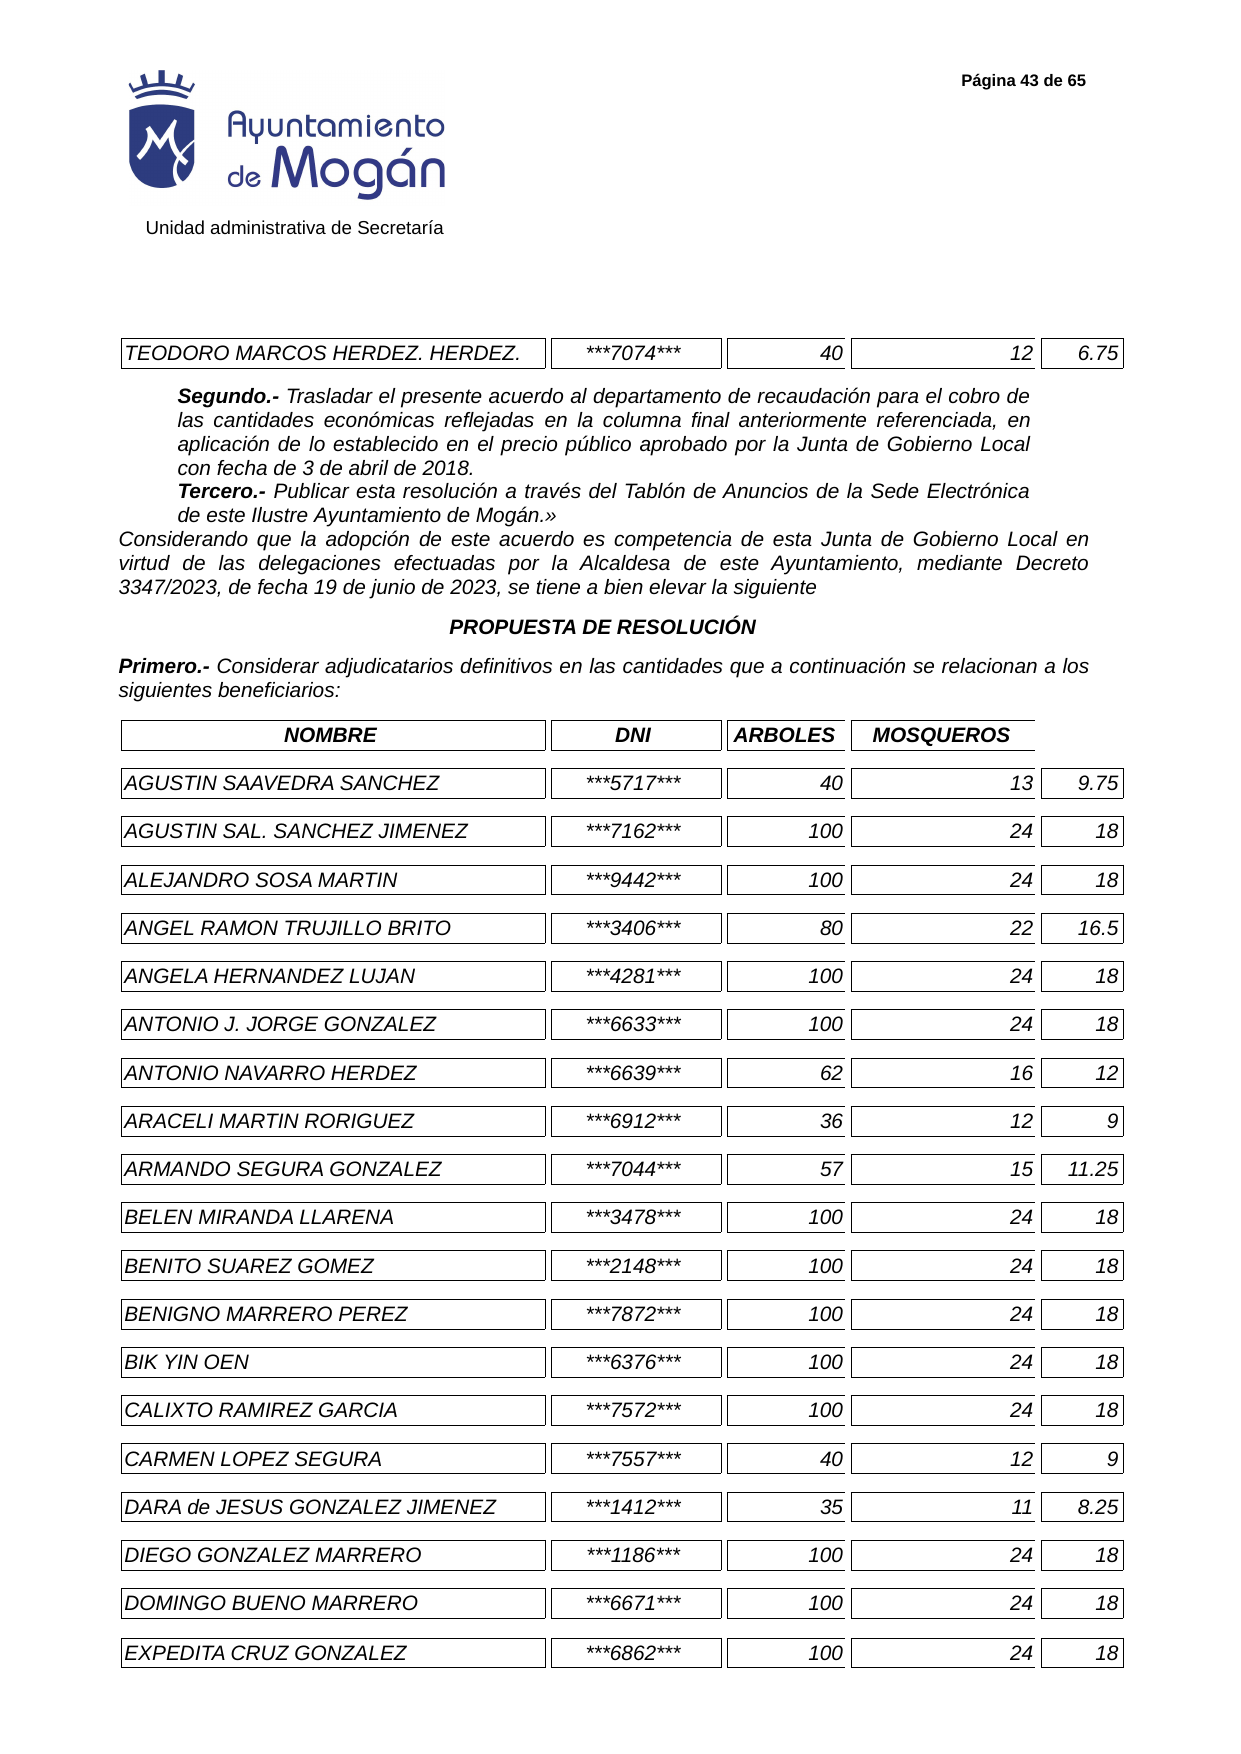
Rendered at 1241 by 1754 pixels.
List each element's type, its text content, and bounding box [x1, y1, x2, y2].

table_cell 18 [1038, 1006, 1126, 1054]
table_cell 100 [724, 862, 848, 910]
table_cell 100 [724, 1344, 848, 1392]
table_cell 40 [724, 765, 848, 813]
table_cell 80 [724, 910, 848, 958]
table_cell 18 [1038, 1199, 1126, 1247]
table_cell ANTONIO J. JORGE GONZALEZ [118, 1006, 548, 1054]
table_cell 100 [724, 1392, 848, 1440]
text Segundo.- Trasladar el presente acuerdo al departamento de recaudación para el cobro de las cantidades económicas reflejadas en la columna final anteriormente referenciada, en aplicación de lo establecido en el precio público aprobado por la Junta de Gobierno Local con fecha de 3 de abril de 2018. [177, 383, 1033, 479]
table_cell 24 [848, 1296, 1038, 1344]
table_cell ***7162*** [548, 814, 724, 862]
table_cell ***7872*** [548, 1296, 724, 1344]
table_cell 24 [848, 1585, 1038, 1633]
table_cell ***9442*** [548, 862, 724, 910]
table_cell ***1186*** [548, 1537, 724, 1585]
table_cell 13 [848, 765, 1038, 813]
text Tercero.- Publicar esta resolución a través del Tablón de Anuncios de la Sede Electrónica de este Ilustre Ayuntamiento de Mogán.» [177, 479, 1033, 527]
table_cell 16,5 [1038, 910, 1126, 958]
table_cell ***7572*** [548, 1392, 724, 1440]
table_cell 100 [724, 1006, 848, 1054]
table_cell CALIXTO RAMIREZ GARCIA [118, 1392, 548, 1440]
table_cell ***1412*** [548, 1489, 724, 1537]
table_cell 100 [724, 1199, 848, 1247]
table_cell 24 [848, 1199, 1038, 1247]
table_cell AGUSTIN SAAVEDRA SANCHEZ [118, 765, 548, 813]
table_cell 18 [1038, 1248, 1126, 1296]
table_cell ANGELA HERNANDEZ LUJAN [118, 958, 548, 1006]
table_cell 16 [848, 1055, 1038, 1103]
table_cell 18 [1038, 958, 1126, 1006]
table_cell ***7044*** [548, 1151, 724, 1199]
table_cell 18 [1038, 814, 1126, 862]
table_cell 9 [1038, 1103, 1126, 1151]
table_cell ***7074*** [548, 335, 724, 383]
table_cell DIEGO GONZALEZ MARRERO [118, 1537, 548, 1585]
table_cell 18 [1038, 1585, 1126, 1633]
text PROPUESTA DE RESOLUCIÓN [118, 614, 1092, 638]
table_cell CARMEN LOPEZ SEGURA [118, 1440, 548, 1489]
table_cell 100 [724, 814, 848, 862]
table_cell 15 [848, 1151, 1038, 1199]
table_cell 24 [848, 1248, 1038, 1296]
table_header MOSQUEROS [848, 717, 1038, 765]
table_cell ANGEL RAMON TRUJILLO BRITO [118, 910, 548, 958]
table_cell 9,75 [1038, 765, 1126, 813]
table_cell ***6633*** [548, 1006, 724, 1054]
table_header ARBOLES [724, 717, 848, 765]
table_cell EXPEDITA CRUZ GONZALEZ [118, 1633, 548, 1670]
table_cell ***5717*** [548, 765, 724, 813]
table_cell TEODORO MARCOS HERDEZ. HERDEZ. [118, 335, 548, 383]
table_cell 36 [724, 1103, 848, 1151]
table_cell 12 [848, 1103, 1038, 1151]
picture [128, 70, 445, 206]
table_cell 62 [724, 1055, 848, 1103]
table_cell 18 [1038, 1296, 1126, 1344]
table_cell BELEN MIRANDA LLARENA [118, 1199, 548, 1247]
table_cell 6,75 [1038, 335, 1126, 383]
table_cell 18 [1038, 1344, 1126, 1392]
table_cell 24 [848, 814, 1038, 862]
table_cell 12 [848, 1440, 1038, 1489]
table_header DNI [548, 717, 724, 765]
table_cell 12 [848, 335, 1038, 383]
table_cell 18 [1038, 1633, 1126, 1670]
table_cell BIK YIN OEN [118, 1344, 548, 1392]
table_cell ***6912*** [548, 1103, 724, 1151]
text Considerando que la adopción de este acuerdo es competencia de esta Junta de Gobierno Local en virtud de las delegaciones efectuadas por la Alcaldesa de este Ayuntamiento, mediante Decreto 3347/2023, de fecha 19 de junio de 2023, se tiene a bien elevar la siguiente [118, 527, 1092, 599]
table_cell 100 [724, 958, 848, 1006]
table_cell ARMANDO SEGURA GONZALEZ [118, 1151, 548, 1199]
table_cell 100 [724, 1248, 848, 1296]
table_cell 22 [848, 910, 1038, 958]
table_cell ***2148*** [548, 1248, 724, 1296]
table_cell BENIGNO MARRERO PEREZ [118, 1296, 548, 1344]
table_cell 24 [848, 1537, 1038, 1585]
table_cell 8,25 [1038, 1489, 1126, 1537]
table_header NOMBRE [118, 717, 548, 765]
table_cell ***7557*** [548, 1440, 724, 1489]
table_cell DARA de JESUS GONZALEZ JIMENEZ [118, 1489, 548, 1537]
table_cell 100 [724, 1585, 848, 1633]
table_cell 40 [724, 1440, 848, 1489]
table_cell 24 [848, 958, 1038, 1006]
table_cell ***3406*** [548, 910, 724, 958]
table_cell 24 [848, 862, 1038, 910]
table_header [1038, 717, 1126, 765]
table_cell 24 [848, 1392, 1038, 1440]
table_cell ARACELI MARTIN RORIGUEZ [118, 1103, 548, 1151]
table_cell 11 [848, 1489, 1038, 1537]
table_cell ***6639*** [548, 1055, 724, 1103]
table_cell 9 [1038, 1440, 1126, 1489]
table_cell ***6862*** [548, 1633, 724, 1670]
text Primero.- Considerar adjudicatarios definitivos en las cantidades que a continuación se relacionan a los siguientes beneficiarios: [118, 654, 1092, 702]
table_cell 18 [1038, 1537, 1126, 1585]
table_cell 100 [724, 1296, 848, 1344]
table_cell ***6671*** [548, 1585, 724, 1633]
table_cell ***6376*** [548, 1344, 724, 1392]
table_cell AGUSTIN SAL. SANCHEZ JIMENEZ [118, 814, 548, 862]
table_cell 24 [848, 1344, 1038, 1392]
table_cell ANTONIO NAVARRO HERDEZ [118, 1055, 548, 1103]
table_cell 100 [724, 1537, 848, 1585]
table_cell 18 [1038, 862, 1126, 910]
table_cell 35 [724, 1489, 848, 1537]
table_cell 57 [724, 1151, 848, 1199]
table_cell 100 [724, 1633, 848, 1670]
table_cell BENITO SUAREZ GOMEZ [118, 1248, 548, 1296]
table_cell 12 [1038, 1055, 1126, 1103]
table_cell ***3478*** [548, 1199, 724, 1247]
table_cell ALEJANDRO SOSA MARTIN [118, 862, 548, 910]
table_cell DOMINGO BUENO MARRERO [118, 1585, 548, 1633]
table_cell 24 [848, 1633, 1038, 1670]
table_cell 24 [848, 1006, 1038, 1054]
table_cell 11,25 [1038, 1151, 1126, 1199]
table_cell ***4281*** [548, 958, 724, 1006]
table_cell 40 [724, 335, 848, 383]
table_cell 18 [1038, 1392, 1126, 1440]
